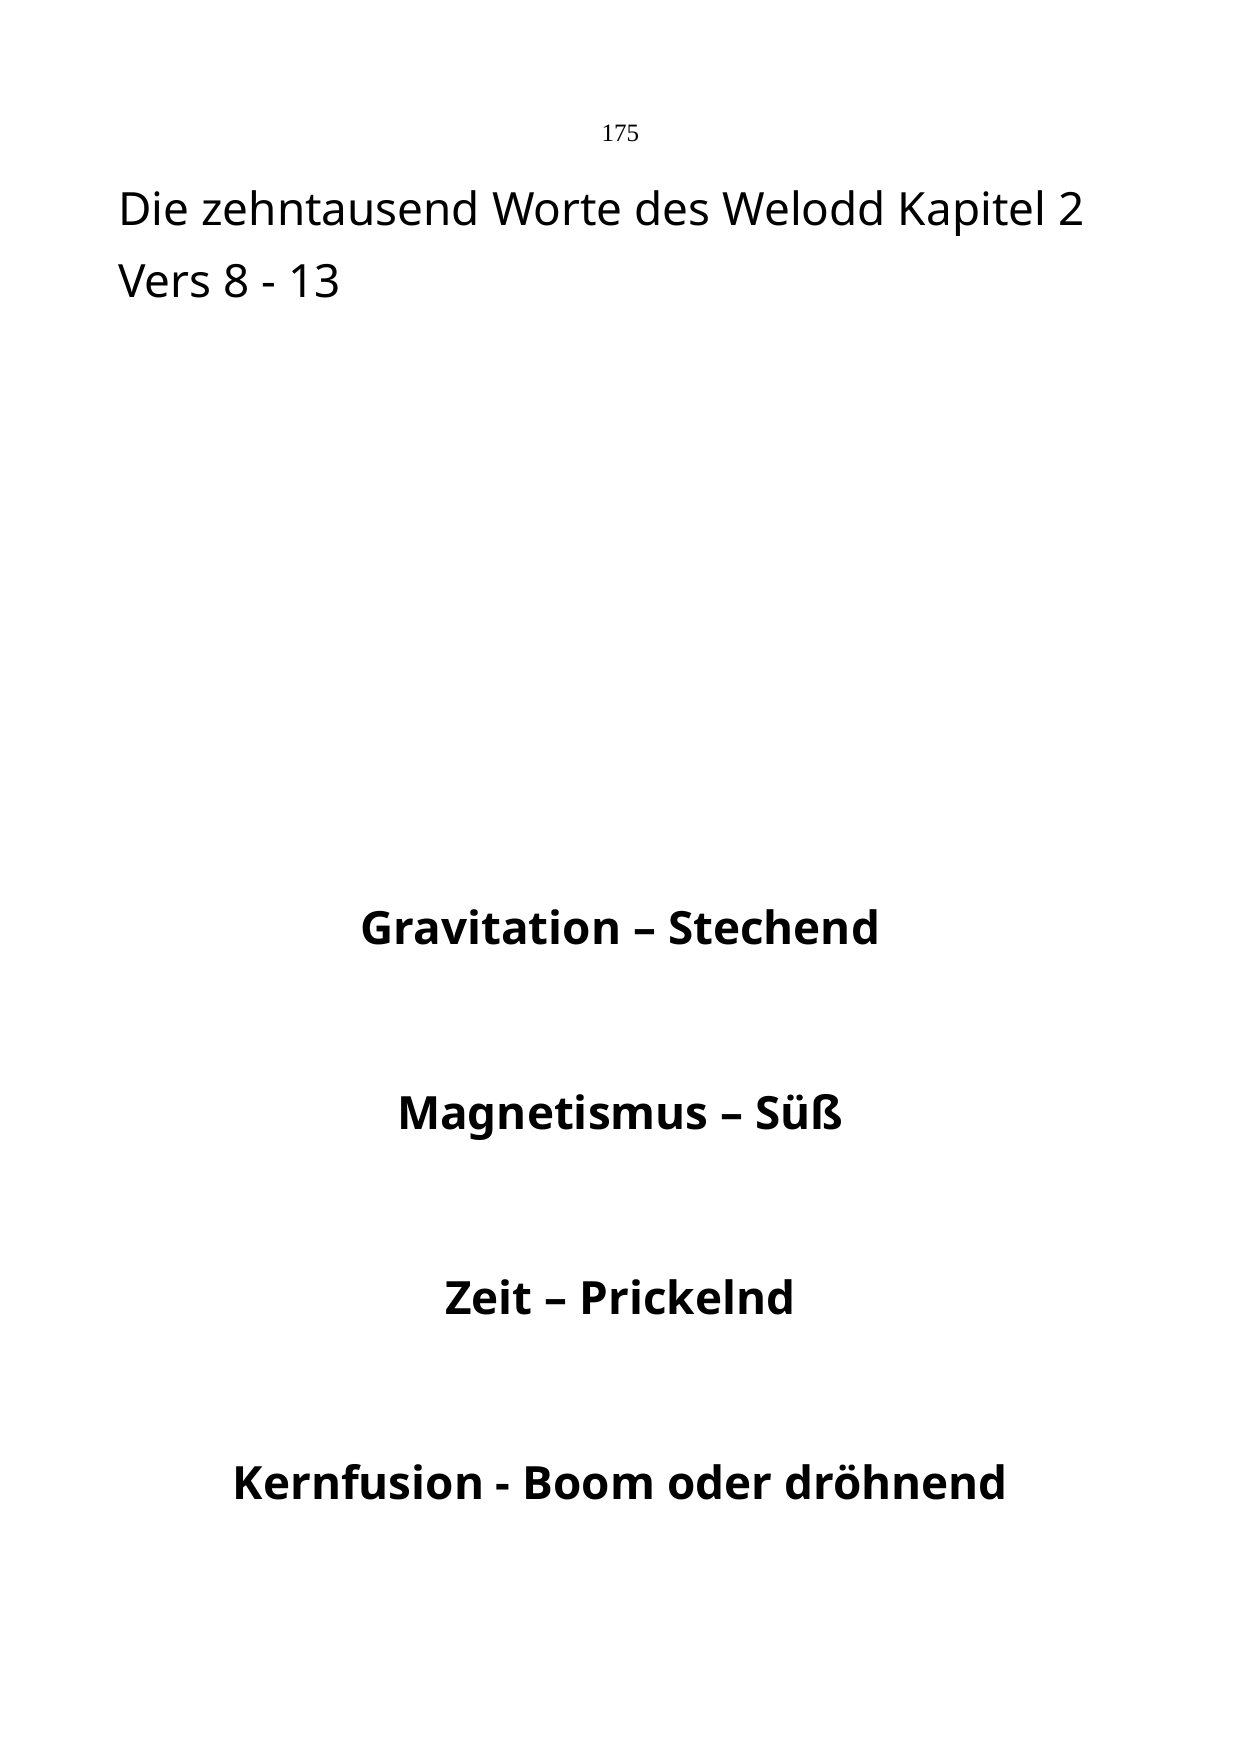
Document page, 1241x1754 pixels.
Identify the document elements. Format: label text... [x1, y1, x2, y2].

text Kernfusion - Boom oder dröhnend [118, 1451, 1122, 1513]
text Die zehntausend Worte des Welodd Kapitel 2 Vers 8 - 13 [118, 176, 1122, 310]
text Zeit – Prickelnd [118, 1266, 1122, 1328]
text Gravitation – Stechend [118, 896, 1122, 958]
text Magnetismus – Süß [118, 1081, 1122, 1143]
